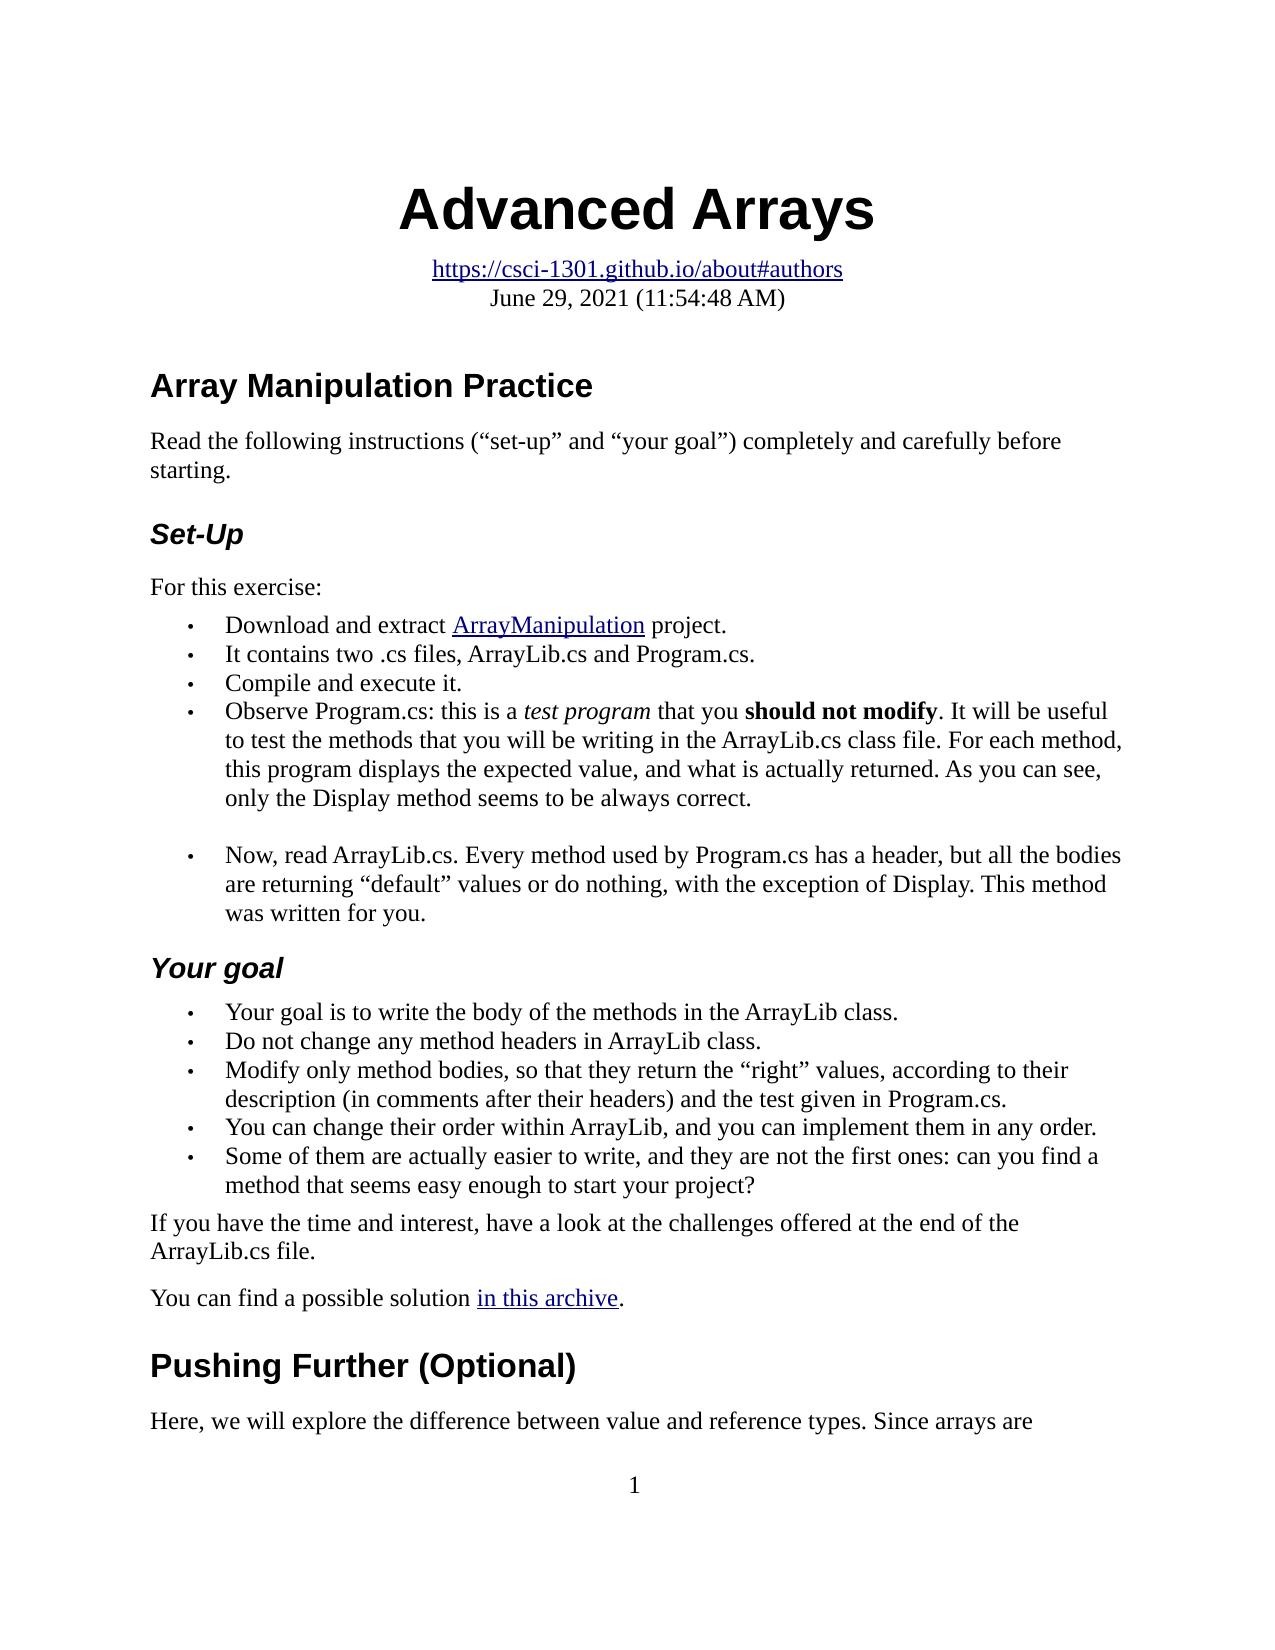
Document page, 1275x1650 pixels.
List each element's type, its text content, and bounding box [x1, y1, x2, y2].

list It contains two .cs files, ArrayLib.cs and Program.cs. [187, 639, 1125, 668]
list Observe Program.cs: this is a test program that you should not modify. It will be useful to test the methods that you will be writing in the ArrayLib.cs class file. For each method, this program displays the expected value, and what is actually returned. As you can see, only the Display method seems to be always correct. [187, 696, 1125, 840]
list Some of them are actually easier to write, and they are not the first ones: can you find a method that seems easy enough to start your project? [187, 1141, 1125, 1199]
title Advanced Arrays [150, 175, 1125, 242]
list Compile and execute it. [187, 668, 1125, 696]
list Do not change any method headers in ArrayLib class. [187, 1026, 1125, 1055]
text If you have the time and interest, have a look at the challenges offered at the end of the ArrayLib.cs file. [150, 1208, 1125, 1265]
subtitle Array Manipulation Practice [150, 366, 1125, 404]
text You can find a possible solution in this archive. [150, 1283, 1125, 1312]
list You can change their order within ArrayLib, and you can implement them in any order. [187, 1112, 1125, 1141]
subtitle Your goal [150, 951, 1125, 985]
subtitle Pushing Further (Optional) [150, 1346, 1125, 1384]
list Modify only method bodies, so that they return the “right” values, according to their description (in comments after their headers) and the test given in Program.cs. [187, 1055, 1125, 1112]
text https://csci-1301.github.io/about#authors [150, 254, 1125, 283]
text Read the following instructions (“set-up” and “your goal”) completely and carefully before starting. [150, 426, 1125, 483]
list Your goal is to write the body of the methods in the ArrayLib class. [187, 997, 1125, 1026]
list Download and extract ArrayManipulation project. [187, 610, 1125, 639]
subtitle Set-Up [150, 517, 1125, 551]
text June 29, 2021 (11:54:48 AM) [150, 283, 1125, 312]
text Here, we will explore the difference between value and reference types. Since arrays are [150, 1406, 1125, 1434]
text For this exercise: [150, 572, 1125, 601]
list Now, read ArrayLib.cs. Every method used by Program.cs has a header, but all the bodies are returning “default” values or do nothing, with the exception of Display. This method was written for you. [187, 840, 1125, 926]
